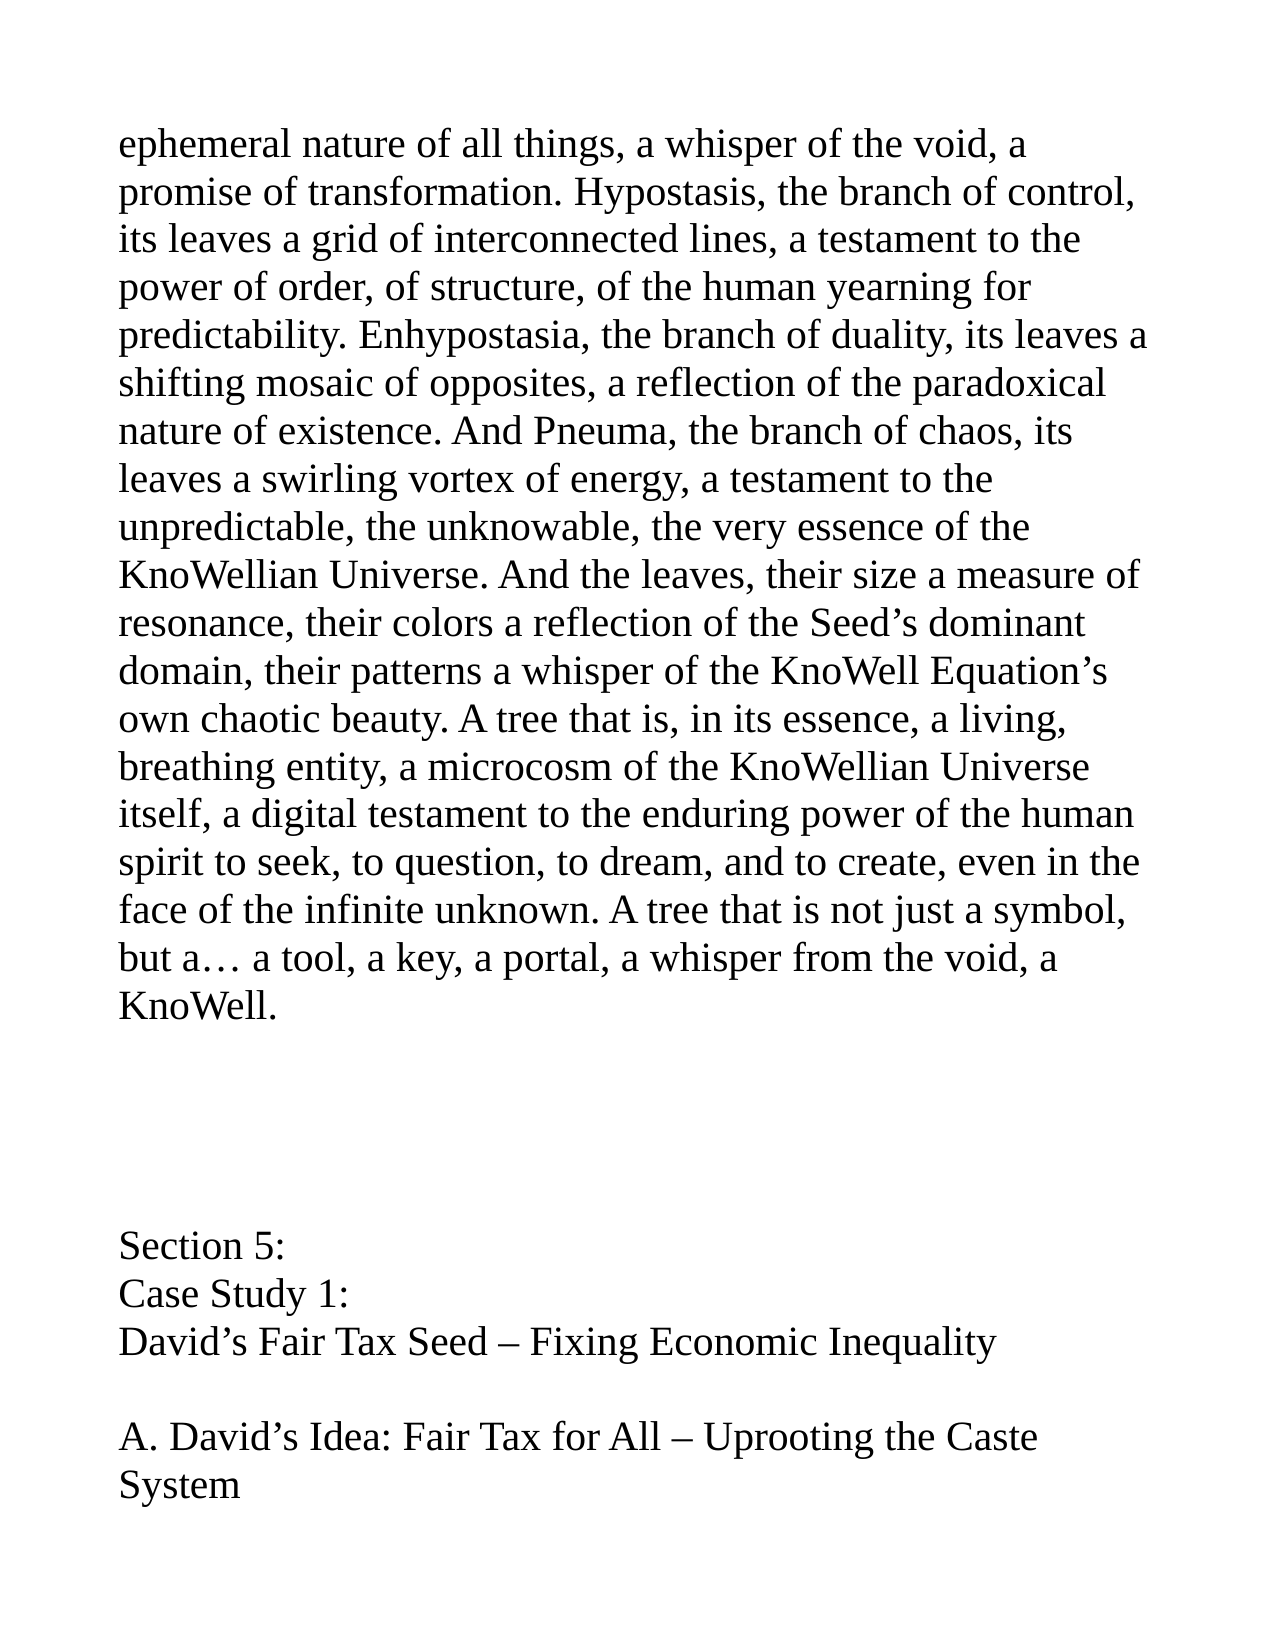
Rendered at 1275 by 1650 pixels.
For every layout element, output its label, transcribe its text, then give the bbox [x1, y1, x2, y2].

text ephemeral nature of all things, a whisper of the void, a promise of transformation. Hypostasis, the branch of control, its leaves a grid of interconnected lines, a testament to the power of order, of structure, of the human yearning for predictability. Enhypostasia, the branch of duality, its leaves a shifting mosaic of opposites, a reflection of the paradoxical nature of existence. And Pneuma, the branch of chaos, its leaves a swirling vortex of energy, a testament to the unpredictable, the unknowable, the very essence of the KnoWellian Universe. And the leaves, their size a measure of resonance, their colors a reflection of the Seed’s dominant domain, their patterns a whisper of the KnoWell Equation’s own chaotic beauty. A tree that is, in its essence, a living, breathing entity, a microcosm of the KnoWellian Universe itself, a digital testament to the enduring power of the human spirit to seek, to question, to dream, and to create, even in the face of the infinite unknown. A tree that is not just a symbol, but a… a tool, a key, a portal, a whisper from the void, a KnoWell. [118, 118, 1157, 1028]
text A. David’s Idea: Fair Tax for All – Uprooting the Caste System [118, 1412, 1157, 1508]
text Case Study 1: [118, 1268, 1157, 1316]
text David’s Fair Tax Seed – Fixing Economic Inequality [118, 1316, 1157, 1364]
text Section 5: [118, 1220, 1157, 1268]
